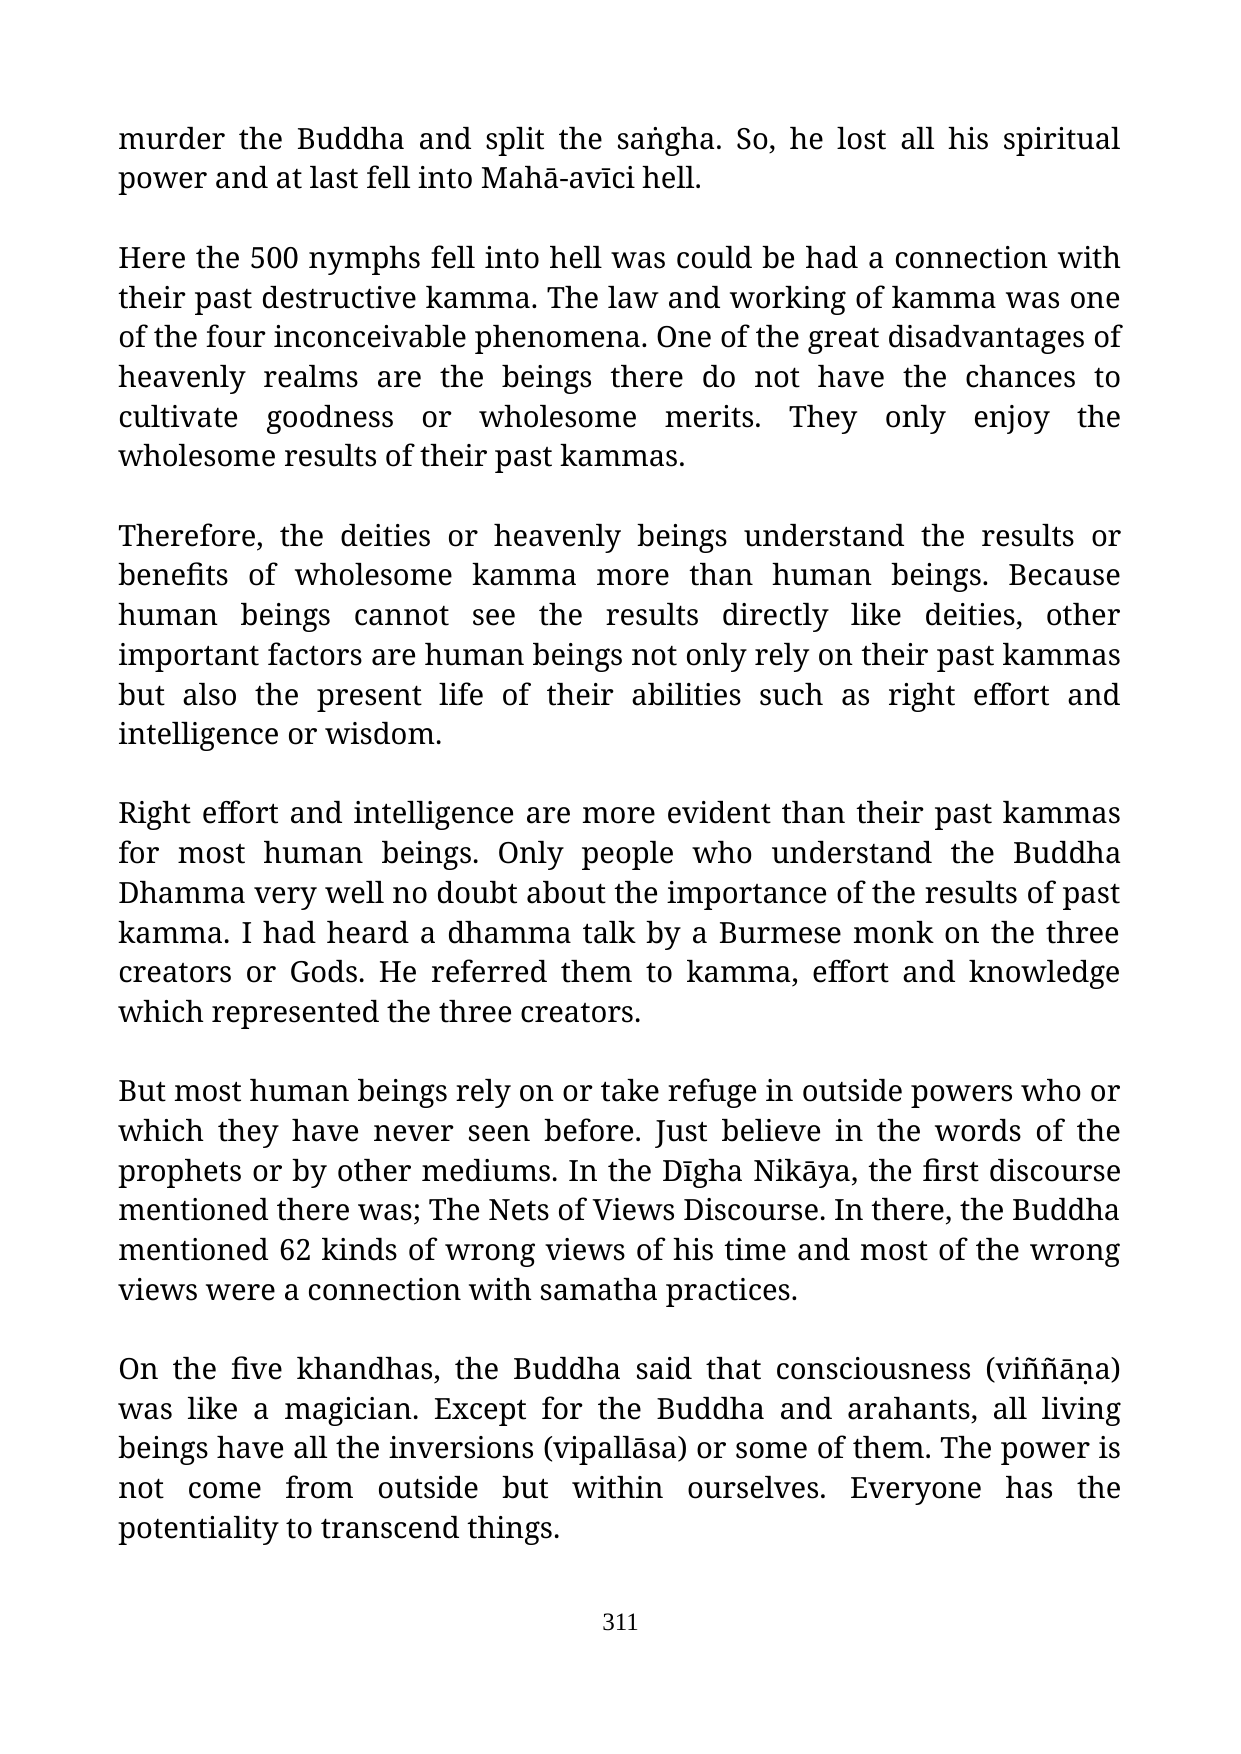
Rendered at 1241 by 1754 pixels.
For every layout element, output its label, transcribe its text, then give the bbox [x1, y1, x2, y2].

text murder the Buddha and split the saṅgha. So, he lost all his spiritual power and at last fell into Mahā-avīci hell. Here the 500 nymphs fell into hell was could be had a connection with their past destructive kamma. The law and working of kamma was one of the four inconceivable phenomena. One of the great disadvantages of heavenly realms are the beings there do not have the chances to cultivate goodness or wholesome merits. They only enjoy the wholesome results of their past kammas. Therefore, the deities or heavenly beings understand the results or benefits of wholesome kamma more than human beings. Because human beings cannot see the results directly like deities, other important factors are human beings not only rely on their past kammas but also the present life of their abilities such as right effort and intelligence or wisdom. Right effort and intelligence are more evident than their past kammas for most human beings. Only people who understand the Buddha Dhamma very well no doubt about the importance of the results of past kamma. I had heard a dhamma talk by a Burmese monk on the three creators or Gods. He referred them to kamma, effort and knowledge which represented the three creators. But most human beings rely on or take refuge in outside powers who or which they have never seen before. Just believe in the words of the prophets or by other mediums. In the Dīgha Nikāya, the first discourse mentioned there was; The Nets of Views Discourse. In there, the Buddha mentioned 62 kinds of wrong views of his time and most of the wrong views were a connection with samatha practices. On the five khandhas, the Buddha said that consciousness (viññāṇa) was like a magician. Except for the Buddha and arahants, all living beings have all the inversions (vipallāsa) or some of them. The power is not come from outside but within ourselves. Everyone has the potentiality to transcend things. [118, 118, 1122, 1547]
